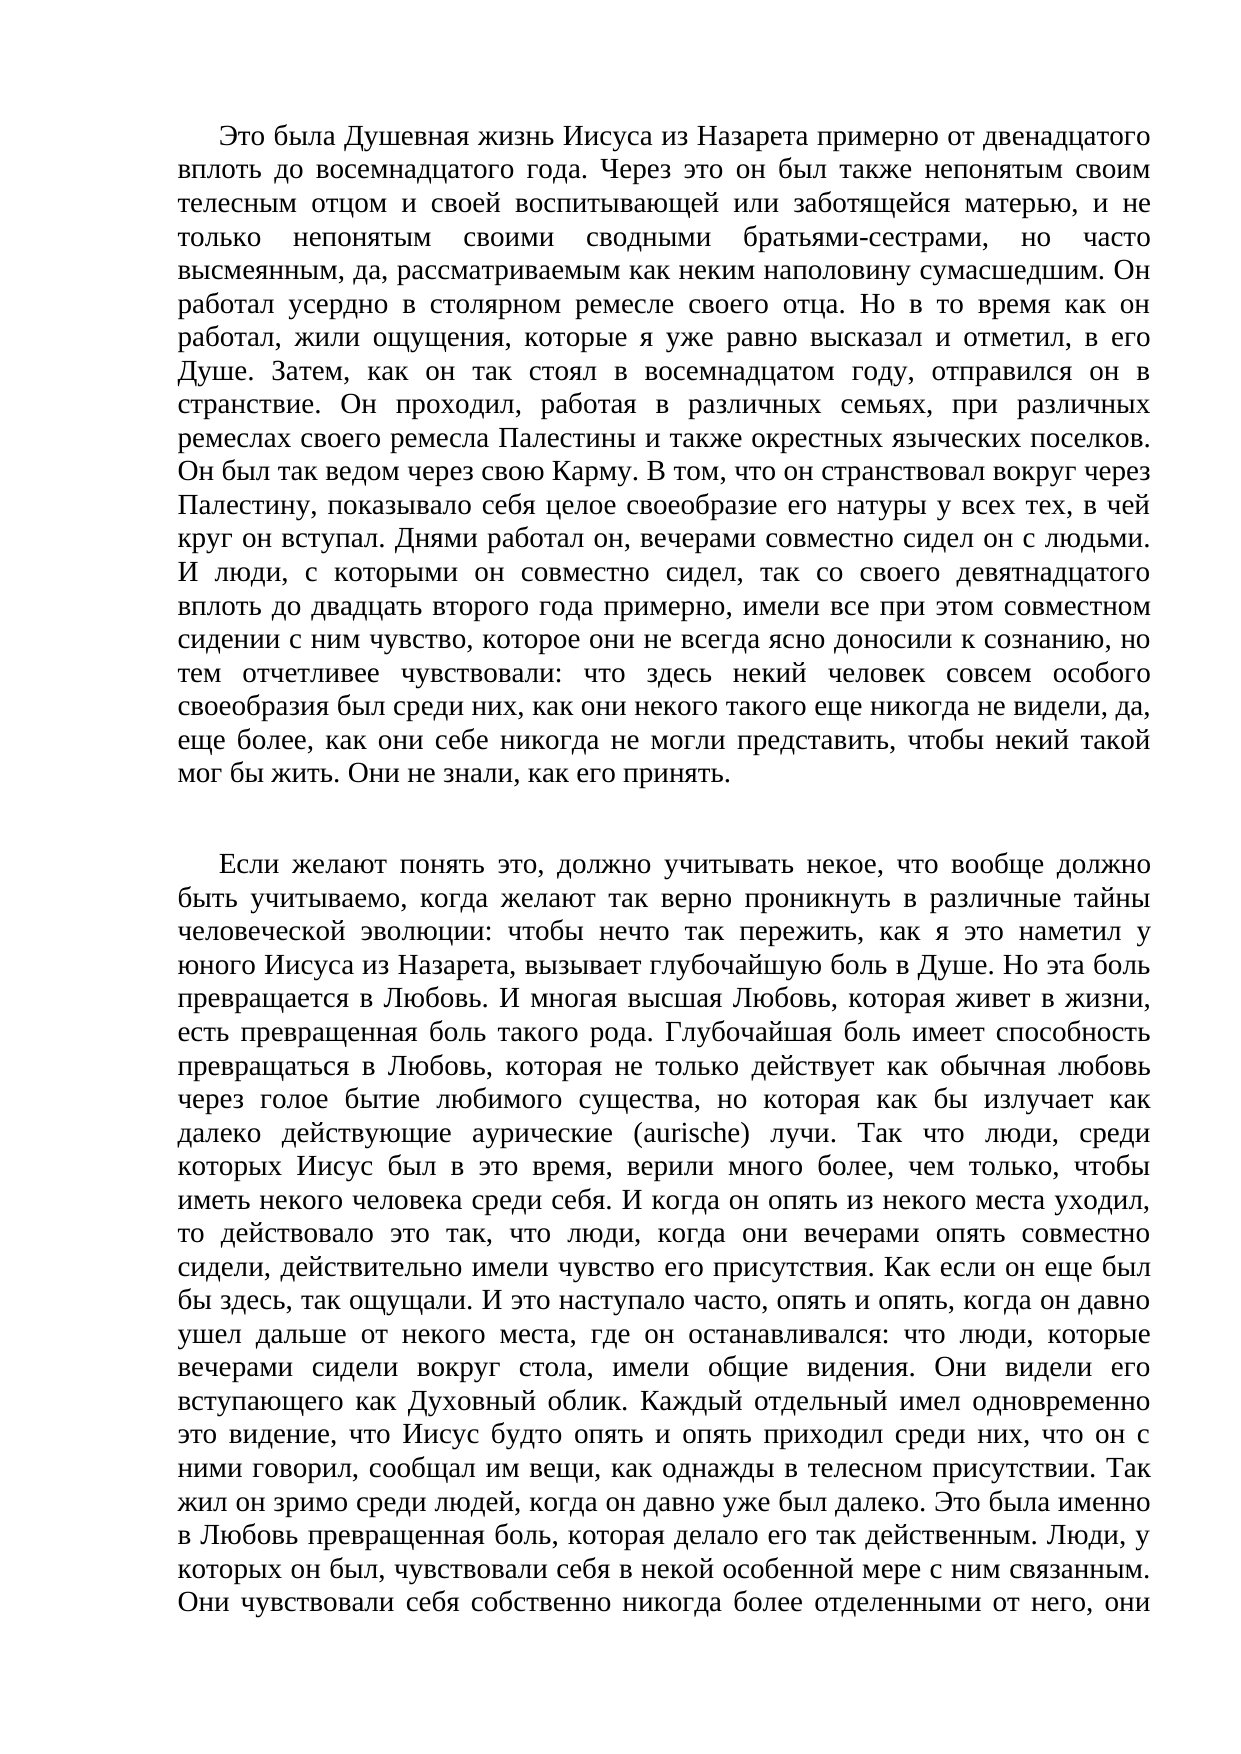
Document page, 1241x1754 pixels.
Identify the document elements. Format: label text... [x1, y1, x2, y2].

text Это была Душевная жизнь Иисуса из Назарета примерно от двенадцатого вплоть до восемнадцатого года. Через это он был также непонятым своим телесным отцом и своей воспитывающей или заботящейся матерью, и не только непонятым своими сводными братьями-сестрами, но часто высмеянным, да, рассматриваемым как неким наполовину сумасшедшим. Он работал усердно в столярном ремесле своего отца. Но в то время как он работал, жили ощущения, которые я уже равно высказал и отметил, в его Душе. Затем, как он так стоял в восемнадцатом году, отправился он в странствие. Он проходил, работая в различных семьях, при различных ремеслах своего ремесла Палестины и также окрестных языческих поселков. Он был так ведом через свою Карму. В том, что он странствовал вокруг через Палестину, показывало себя целое своеобразие его натуры у всех тех, в чей круг он вступал. Днями работал он, вечерами совместно сидел он с людьми. И люди, с которыми он совместно сидел, так со своего девятнадцатого вплоть до двадцать второго года примерно, имели все при этом совместном сидении с ним чувство, которое они не всегда ясно доносили к сознанию, но тем отчетливее чувствовали: что здесь некий человек совсем особого своеобразия был среди них, как они некого такого еще никогда не видели, да, еще более, как они себе никогда не могли представить, чтобы некий такой мог бы жить. Они не знали, как его принять. [177, 118, 1152, 789]
text Если желают понять это, должно учитывать некое, что вообще должно быть учитываемо, когда желают так верно проникнуть в различные тайны человеческой эволюции: чтобы нечто так пережить, как я это наметил у юного Иисуса из Назарета, вызывает глубочайшую боль в Душе. Но эта боль превращается в Любовь. И многая высшая Любовь, которая живет в жизни, есть превращенная боль такого рода. Глубочайшая боль имеет способность превращаться в Любовь, которая не только действует как обычная любовь через голое бытие любимого существа, но которая как бы излучает как далеко действующие аурические (aurische) лучи. Так что люди, среди которых Иисус был в это время, верили много более, чем только, чтобы иметь некого человека среди себя. И когда он опять из некого места уходил, то действовало это так, что люди, когда они вечерами опять совместно сидели, действительно имели чувство его присутствия. Как если он еще был бы здесь, так ощущали. И это наступало часто, опять и опять, когда он давно ушел дальше от некого места, где он останавливался: что люди, которые вечерами сидели вокруг стола, имели общие видения. Они видели его вступающего как Духовный облик. Каждый отдельный имел одновременно это видение, что Иисус будто опять и опять приходил среди них, что он с ними говорил, сообщал им вещи, как однажды в телесном присутствии. Так жил он зримо среди людей, когда он давно уже был далеко. Это была именно в Любовь превращенная боль, которая делало его так действенным. Люди, у которых он был, чувствовали себя в некой особенной мере с ним связанным. Они чувствовали себя собственно никогда более отделенными от него, они [177, 846, 1152, 1618]
